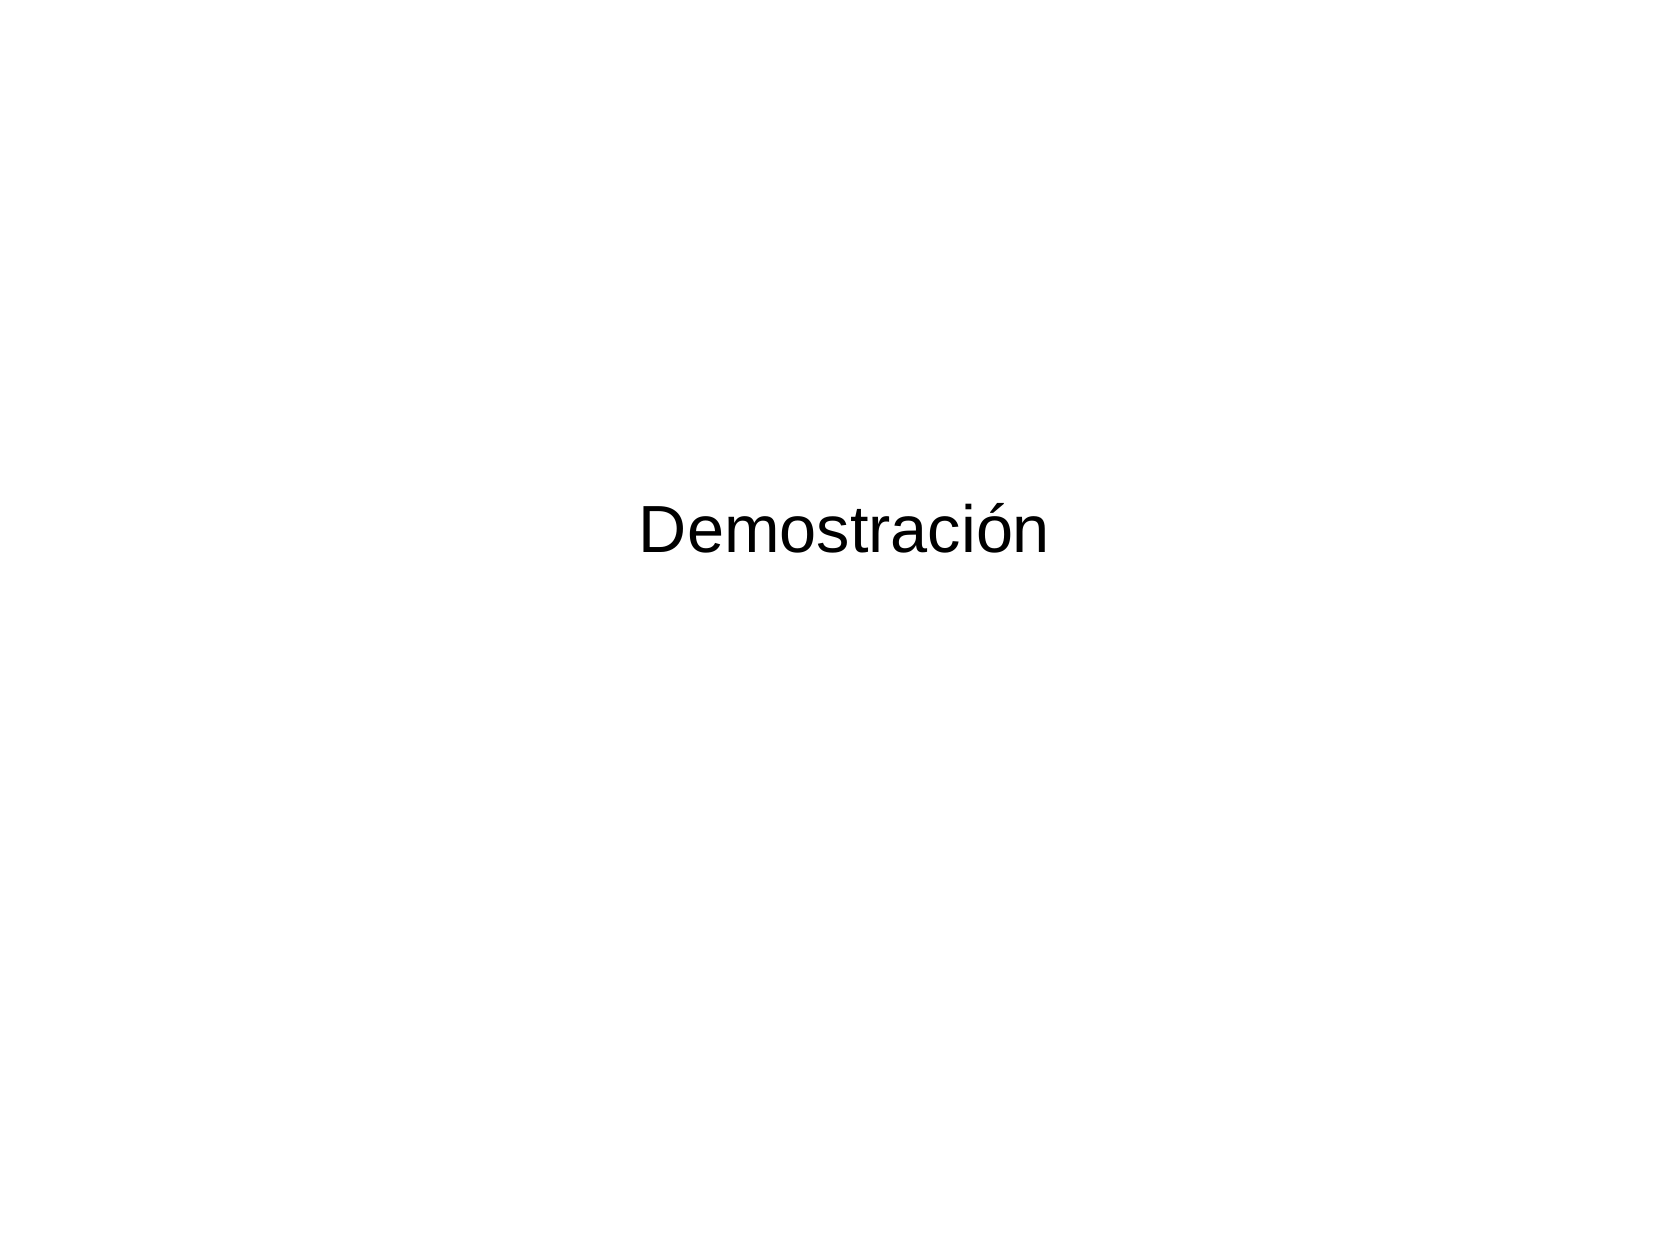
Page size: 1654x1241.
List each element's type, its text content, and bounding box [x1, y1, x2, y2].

subtitle Demostración [82, 49, 1571, 1010]
